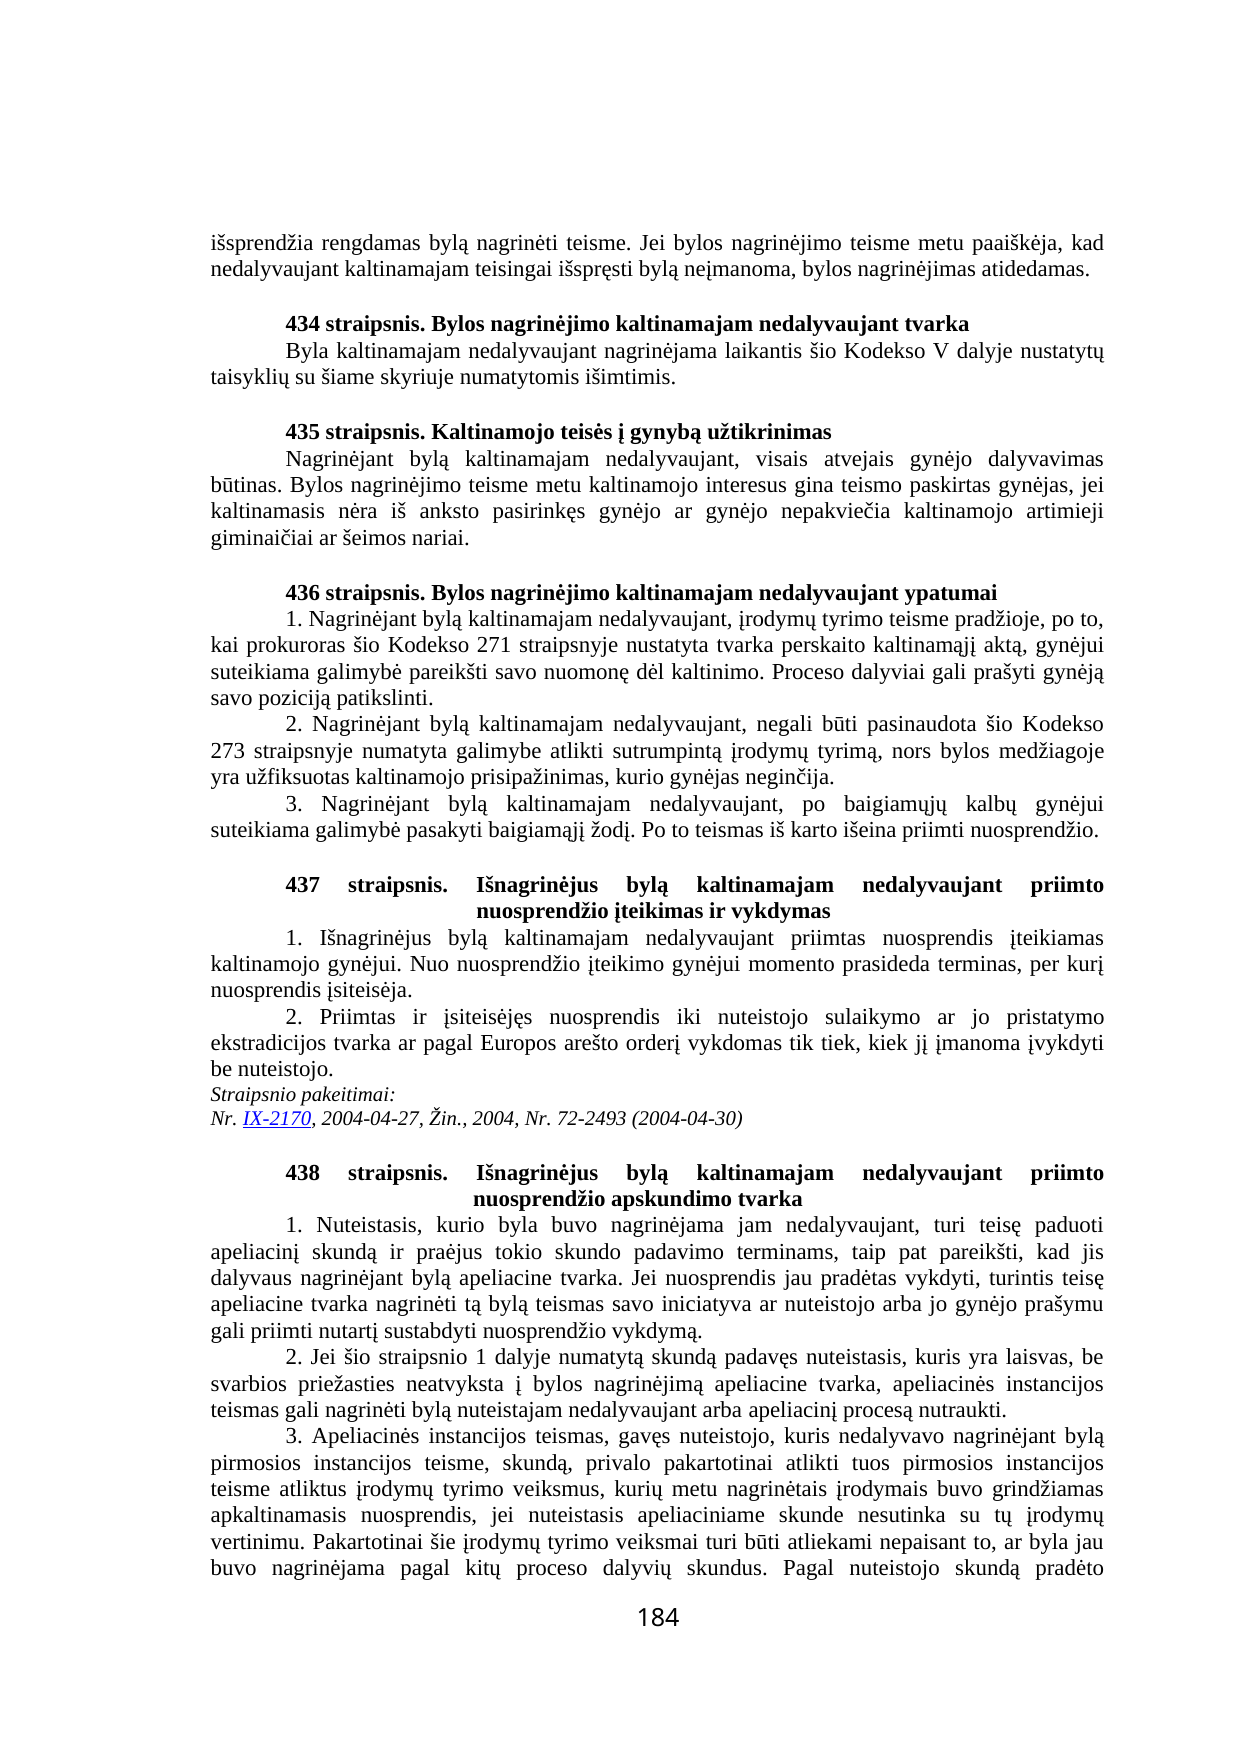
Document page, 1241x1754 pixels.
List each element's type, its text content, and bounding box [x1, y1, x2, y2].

text 2. Priimtas ir įsiteisėjęs nuosprendis iki nuteistojo sulaikymo ar jo pristatymo ekstradicijos tvarka ar pagal Europos arešto orderį vykdomas tik tiek, kiek jį įmanoma įvykdyti be nuteistojo. [210, 1003, 1105, 1082]
text Byla kaltinamajam nedalyvaujant nagrinėjama laikantis šio Kodekso V dalyje nustatytų taisyklių su šiame skyriuje numatytomis išimtimis. [210, 337, 1105, 389]
text Nr. IX-2170, 2004-04-27, Žin., 2004, Nr. 72-2493 (2004-04-30) [210, 1106, 1105, 1130]
text Straipsnio pakeitimai: [210, 1082, 1105, 1106]
text 1. Nuteistasis, kurio byla buvo nagrinėjama jam nedalyvaujant, turi teisę paduoti apeliacinį skundą ir praėjus tokio skundo padavimo terminams, taip pat pareikšti, kad jis dalyvaus nagrinėjant bylą apeliacine tvarka. Jei nuosprendis jau pradėtas vykdyti, turintis teisę apeliacine tvarka nagrinėti tą bylą teismas savo iniciatyva ar nuteistojo arba jo gynėjo prašymu gali priimti nutartį sustabdyti nuosprendžio vykdymą. [210, 1211, 1105, 1343]
text 435 straipsnis. Kaltinamojo teisės į gynybą užtikrinimas [210, 418, 1105, 444]
text 437 straipsnis. Išnagrinėjus bylą kaltinamajam nedalyvaujant priimto nuosprendžio įteikimas ir vykdymas [285, 871, 1105, 924]
text 3. Nagrinėjant bylą kaltinamajam nedalyvaujant, po baigiamųjų kalbų gynėjui suteikiama galimybė pasakyti baigiamąjį žodį. Po to teismas iš karto išeina priimti nuosprendžio. [210, 789, 1105, 842]
text Nagrinėjant bylą kaltinamajam nedalyvaujant, visais atvejais gynėjo dalyvavimas būtinas. Bylos nagrinėjimo teisme metu kaltinamojo interesus gina teismo paskirtas gynėjas, jei kaltinamasis nėra iš anksto pasirinkęs gynėjo ar gynėjo nepakviečia kaltinamojo artimieji giminaičiai ar šeimos nariai. [210, 444, 1105, 550]
text 434 straipsnis. Bylos nagrinėjimo kaltinamajam nedalyvaujant tvarka [210, 310, 1105, 337]
text 3. Apeliacinės instancijos teismas, gavęs nuteistojo, kuris nedalyvavo nagrinėjant bylą pirmosios instancijos teisme, skundą, privalo pakartotinai atlikti tuos pirmosios instancijos teisme atliktus įrodymų tyrimo veiksmus, kurių metu nagrinėtais įrodymais buvo grindžiamas apkaltinamasis nuosprendis, jei nuteistasis apeliaciniame skunde nesutinka su tų įrodymų vertinimu. Pakartotinai šie įrodymų tyrimo veiksmai turi būti atliekami nepaisant to, ar byla jau buvo nagrinėjama pagal kitų proceso dalyvių skundus. Pagal nuteistojo skundą pradėto [210, 1422, 1105, 1580]
text 2. Nagrinėjant bylą kaltinamajam nedalyvaujant, negali būti pasinaudota šio Kodekso 273 straipsnyje numatyta galimybe atlikti sutrumpintą įrodymų tyrimą, nors bylos medžiagoje yra užfiksuotas kaltinamojo prisipažinimas, kurio gynėjas neginčija. [210, 711, 1105, 789]
text išsprendžia rengdamas bylą nagrinėti teisme. Jei bylos nagrinėjimo teisme metu paaiškėja, kad nedalyvaujant kaltinamajam teisingai išspręsti bylą neįmanoma, bylos nagrinėjimas atidedamas. [210, 229, 1105, 282]
text 1. Nagrinėjant bylą kaltinamajam nedalyvaujant, įrodymų tyrimo teisme pradžioje, po to, kai prokuroras šio Kodekso 271 straipsnyje nustatyta tvarka perskaito kaltinamąjį aktą, gynėjui suteikiama galimybė pareikšti savo nuomonę dėl kaltinimo. Proceso dalyviai gali prašyti gynėją savo poziciją patikslinti. [210, 605, 1105, 711]
text 1. Išnagrinėjus bylą kaltinamajam nedalyvaujant priimtas nuosprendis įteikiamas kaltinamojo gynėjui. Nuo nuosprendžio įteikimo gynėjui momento prasideda terminas, per kurį nuosprendis įsiteisėja. [210, 924, 1105, 1003]
text 2. Jei šio straipsnio 1 dalyje numatytą skundą padavęs nuteistasis, kuris yra laisvas, be svarbios priežasties neatvyksta į bylos nagrinėjimą apeliacine tvarka, apeliacinės instancijos teismas gali nagrinėti bylą nuteistajam nedalyvaujant arba apeliacinį procesą nutraukti. [210, 1343, 1105, 1422]
text 436 straipsnis. Bylos nagrinėjimo kaltinamajam nedalyvaujant ypatumai [210, 579, 1105, 605]
text 438 straipsnis. Išnagrinėjus bylą kaltinamajam nedalyvaujant priimto nuosprendžio apskundimo tvarka [285, 1159, 1105, 1211]
